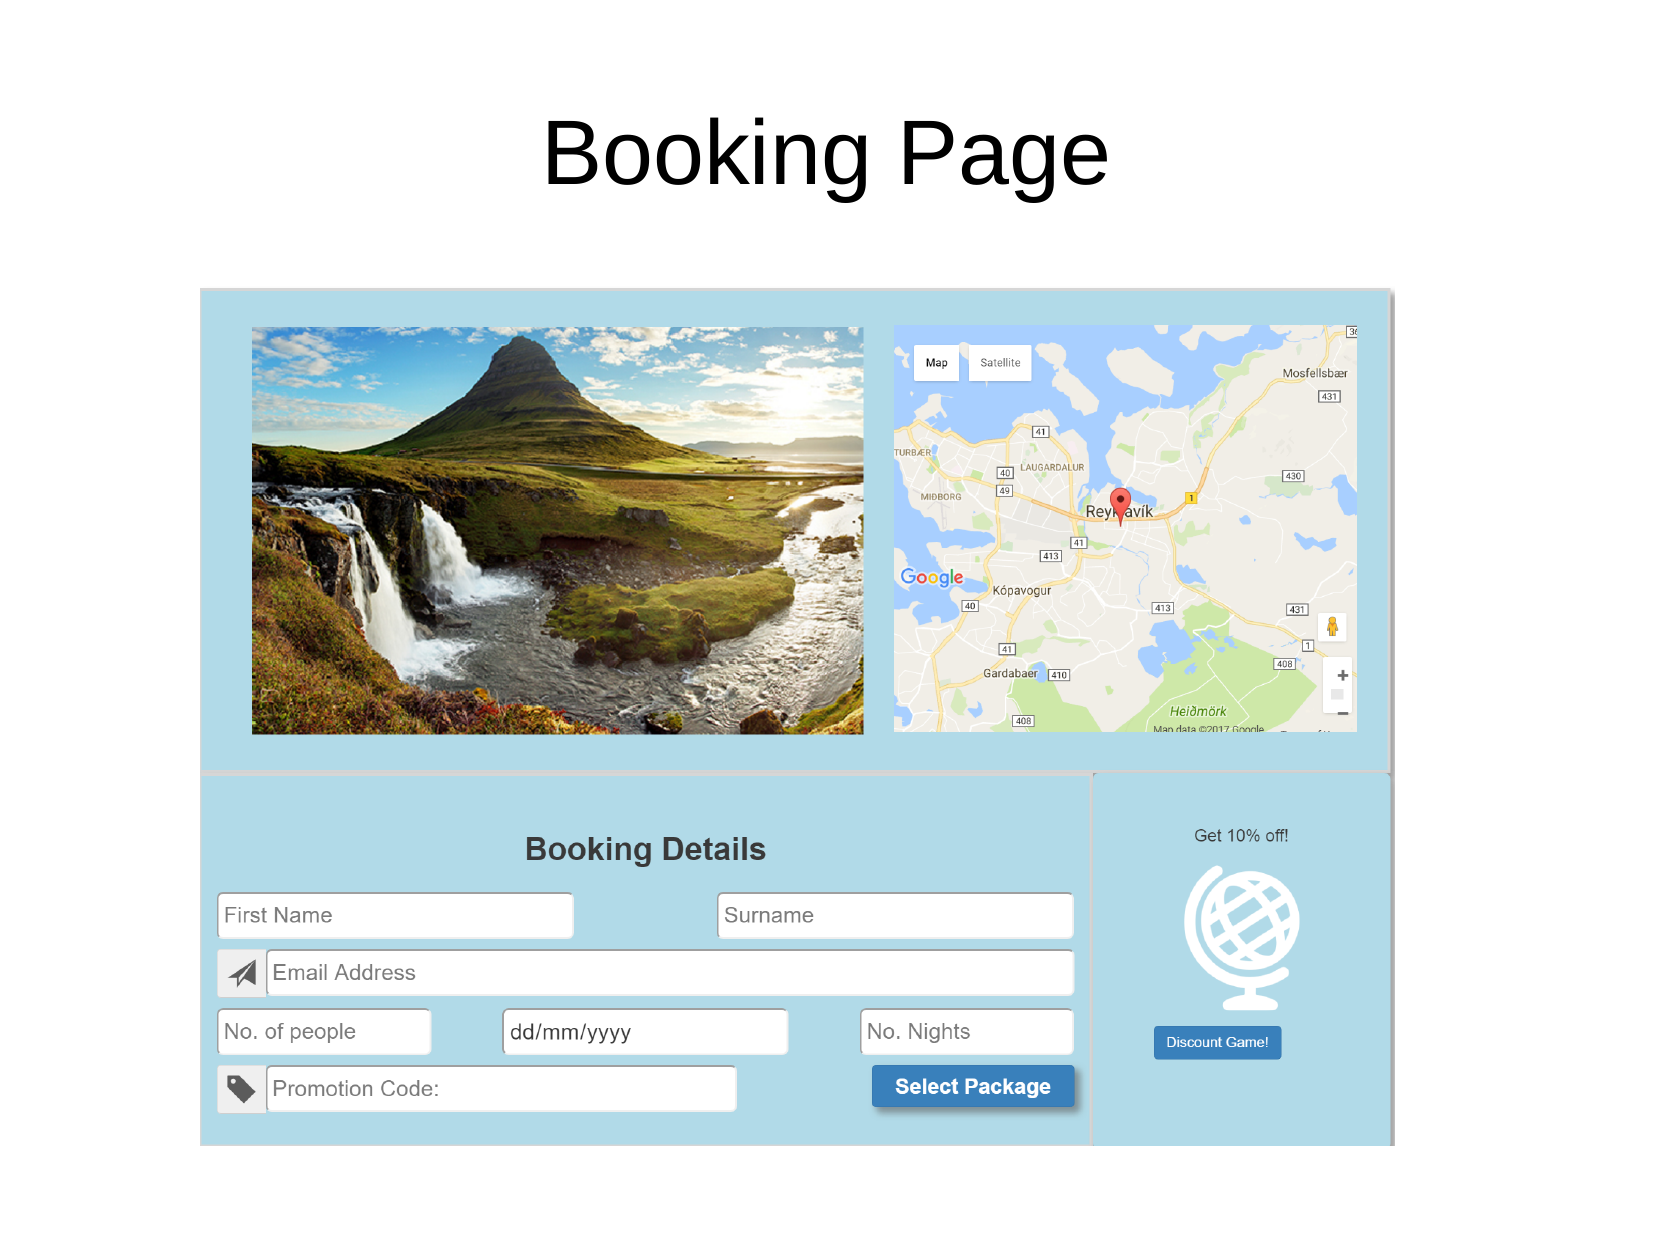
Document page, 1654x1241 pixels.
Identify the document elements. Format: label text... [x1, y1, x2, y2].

picture [200, 283, 1395, 1146]
title Booking Page [82, 49, 1571, 257]
